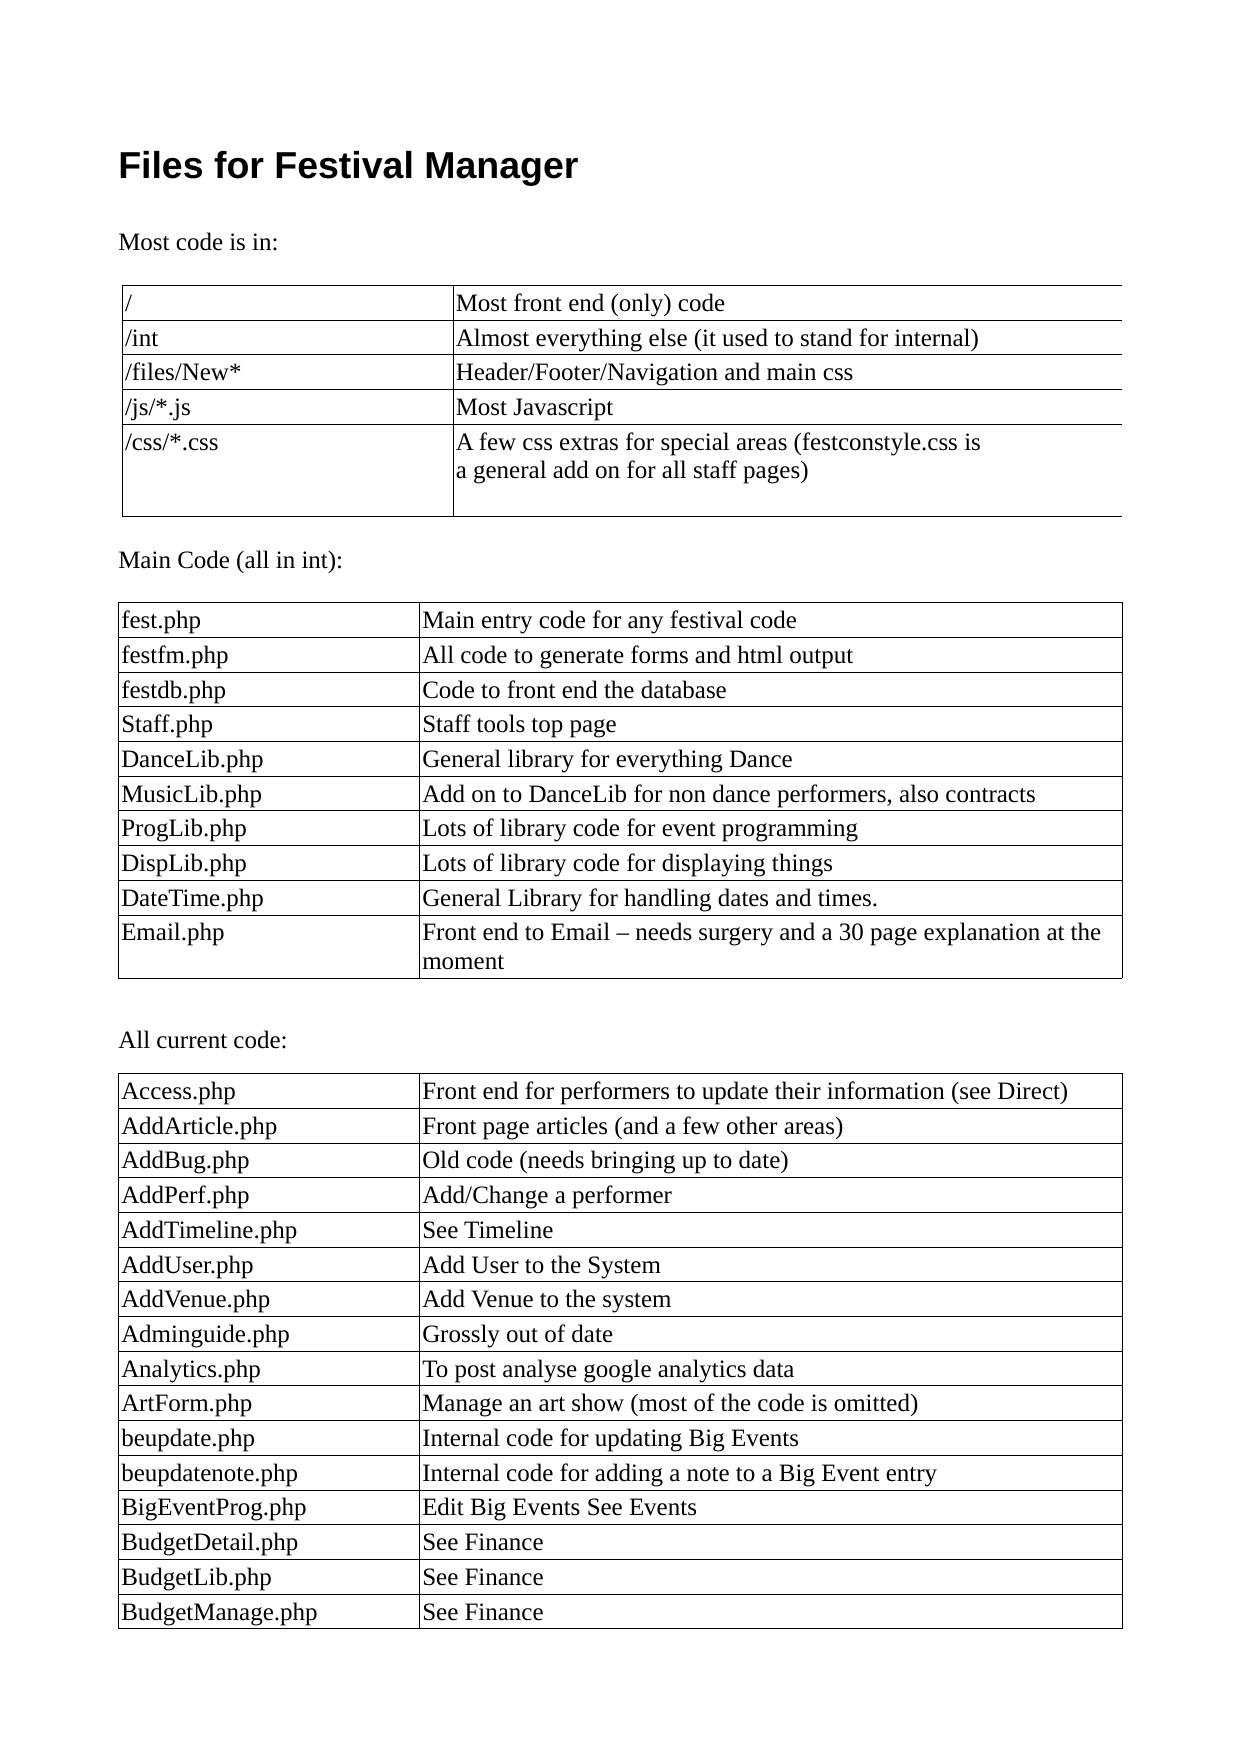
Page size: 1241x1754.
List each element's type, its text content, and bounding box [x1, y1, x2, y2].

table_cell Internal code for adding a note to a Big Event entry [420, 1456, 1122, 1489]
table_cell AddBug.php [119, 1144, 419, 1177]
table_cell A few css extras for special areas (festconstyle.css is a general add on for all staff pages) [454, 425, 1122, 516]
table_cell Email.php [119, 916, 419, 978]
table_cell Analytics.php [119, 1352, 419, 1385]
table_cell Add User to the System [420, 1248, 1122, 1281]
table_cell General library for everything Dance [420, 742, 1122, 776]
table_header fest.php [119, 603, 419, 637]
table_cell beupdatenote.php [119, 1456, 419, 1489]
table_cell Add Venue to the system [420, 1282, 1122, 1316]
table_cell Add/Change a performer [420, 1178, 1122, 1212]
table_cell AddTimeline.php [119, 1213, 419, 1247]
table_cell DateTime.php [119, 881, 419, 914]
table_cell Header/Footer/Navigation and main css [454, 355, 1122, 389]
table_cell Grossly out of date [420, 1317, 1122, 1351]
table_cell BudgetLib.php [119, 1560, 419, 1593]
table_cell ArtForm.php [119, 1386, 419, 1420]
table_cell Almost everything else (it used to stand for internal) [454, 321, 1122, 354]
subtitle Files for Festival Manager [118, 143, 1122, 186]
table_header Front end for performers to update their information (see Direct) [420, 1074, 1122, 1108]
table_cell Edit Big Events See Events [420, 1491, 1122, 1524]
table_cell /int [123, 321, 453, 354]
table_header Most front end (only) code [454, 286, 1122, 320]
table_cell AddArticle.php [119, 1109, 419, 1143]
table_cell Front end to Email – needs surgery and a 30 page explanation at the moment [420, 916, 1122, 978]
table_cell Staff tools top page [420, 707, 1122, 741]
table_cell See Finance [420, 1525, 1122, 1559]
table_cell Old code (needs bringing up to date) [420, 1144, 1122, 1177]
table_cell AddUser.php [119, 1248, 419, 1281]
text Most code is in: [118, 227, 1122, 256]
table_cell To post analyse google analytics data [420, 1352, 1122, 1385]
table_cell AddPerf.php [119, 1178, 419, 1212]
table_cell Lots of library code for displaying things [420, 846, 1122, 880]
table_cell Internal code for updating Big Events [420, 1421, 1122, 1455]
table_cell BigEventProg.php [119, 1491, 419, 1524]
table_cell See Timeline [420, 1213, 1122, 1247]
table_cell /js/*.js [123, 390, 453, 424]
text Main Code (all in int): [118, 545, 1122, 573]
table_cell AddVenue.php [119, 1282, 419, 1316]
table_cell DanceLib.php [119, 742, 419, 776]
table_header / [123, 286, 453, 320]
table_cell General Library for handling dates and times. [420, 881, 1122, 914]
table_cell Code to front end the database [420, 673, 1122, 706]
table_cell /css/*.css [123, 425, 453, 516]
table_cell Staff.php [119, 707, 419, 741]
table_cell Most Javascript [454, 390, 1122, 424]
table_cell BudgetManage.php [119, 1595, 419, 1628]
table_cell Add on to DanceLib for non dance performers, also contracts [420, 777, 1122, 810]
table_cell Lots of library code for event programming [420, 811, 1122, 845]
table_cell BudgetDetail.php [119, 1525, 419, 1559]
table_cell MusicLib.php [119, 777, 419, 810]
table_cell See Finance [420, 1560, 1122, 1593]
table_cell Front page articles (and a few other areas) [420, 1109, 1122, 1143]
table_header Access.php [119, 1074, 419, 1108]
table_cell /files/New* [123, 355, 453, 389]
table_cell beupdate.php [119, 1421, 419, 1455]
table_cell All code to generate forms and html output [420, 638, 1122, 672]
table_cell See Finance [420, 1595, 1122, 1628]
table_cell DispLib.php [119, 846, 419, 880]
table_cell ProgLib.php [119, 811, 419, 845]
table_cell Adminguide.php [119, 1317, 419, 1351]
table_header Main entry code for any festival code [420, 603, 1122, 637]
table_cell Manage an art show (most of the code is omitted) [420, 1386, 1122, 1420]
table_cell festfm.php [119, 638, 419, 672]
text All current code: [118, 1026, 1122, 1054]
table_cell festdb.php [119, 673, 419, 706]
